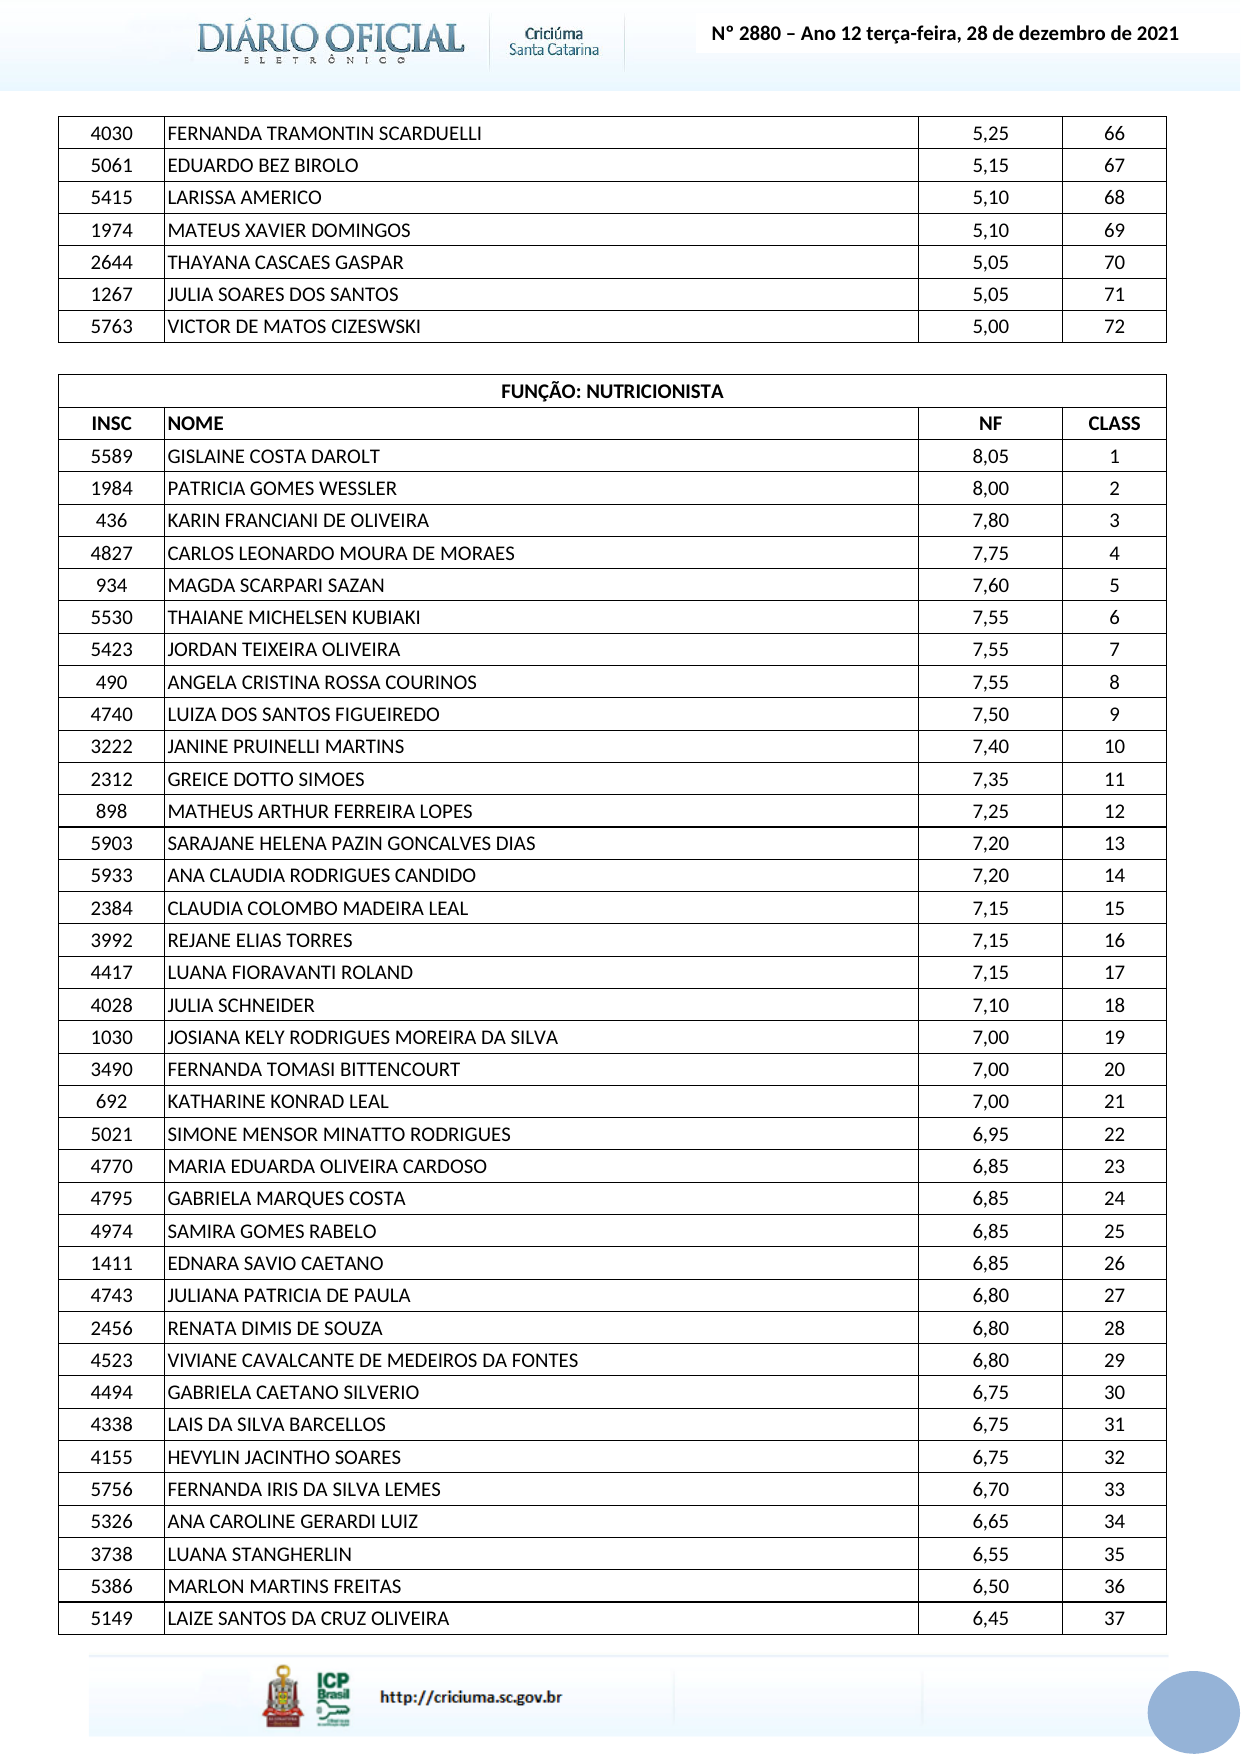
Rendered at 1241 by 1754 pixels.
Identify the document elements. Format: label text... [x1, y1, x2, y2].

table_cell 5386 [59, 1570, 164, 1601]
table_cell 26 [1063, 1247, 1166, 1278]
table_cell 3738 [59, 1538, 164, 1569]
table_cell JOSIANA KELY RODRIGUES MOREIRA DA SILVA [165, 1021, 918, 1052]
table_cell 934 [59, 569, 164, 600]
table_cell 5 [1063, 569, 1166, 600]
table_cell FUNÇÃO: NUTRICIONISTA [59, 375, 1166, 407]
table_cell 6,55 [919, 1538, 1062, 1569]
table_cell 71 [1063, 279, 1166, 310]
table_cell KATHARINE KONRAD LEAL [165, 1086, 918, 1117]
table_cell JULIA SCHNEIDER [165, 989, 918, 1020]
table_cell 6,75 [919, 1376, 1062, 1408]
table_cell 20 [1063, 1054, 1166, 1085]
table_cell LUANA STANGHERLIN [165, 1538, 918, 1569]
table_cell 7,35 [919, 763, 1062, 794]
table_cell MARLON MARTINS FREITAS [165, 1570, 918, 1601]
table_cell REJANE ELIAS TORRES [165, 924, 918, 956]
table_cell MAGDA SCARPARI SAZAN [165, 569, 918, 600]
table_cell THAIANE MICHELSEN KUBIAKI [165, 601, 918, 633]
table_cell 4155 [59, 1441, 164, 1472]
table_cell ANA CLAUDIA RODRIGUES CANDIDO [165, 860, 918, 891]
table_cell 13 [1063, 828, 1166, 859]
table_cell 490 [59, 666, 164, 697]
table_cell 2 [1063, 472, 1166, 503]
table_cell 1267 [59, 279, 164, 310]
table_cell 6,85 [919, 1150, 1062, 1182]
table_cell 3 [1063, 505, 1166, 536]
table_cell EDUARDO BEZ BIROLO [165, 149, 918, 181]
table_cell 66 [1063, 117, 1166, 148]
table_cell 5,10 [919, 214, 1062, 245]
table_cell 1984 [59, 472, 164, 503]
table_cell 5,00 [919, 311, 1062, 342]
table_cell JANINE PRUINELLI MARTINS [165, 731, 918, 762]
table_cell SIMONE MENSOR MINATTO RODRIGUES [165, 1118, 918, 1149]
table_cell GABRIELA MARQUES COSTA [165, 1183, 918, 1214]
table_cell 24 [1063, 1183, 1166, 1214]
table_cell LUANA FIORAVANTI ROLAND [165, 957, 918, 988]
table_cell 2384 [59, 892, 164, 923]
table_cell 4974 [59, 1215, 164, 1246]
table_cell 6,95 [919, 1118, 1062, 1149]
table_cell 7,20 [919, 828, 1062, 859]
table_cell 70 [1063, 246, 1166, 277]
table_cell SARAJANE HELENA PAZIN GONCALVES DIAS [165, 828, 918, 859]
table_cell 3490 [59, 1054, 164, 1085]
table_cell GABRIELA CAETANO SILVERIO [165, 1376, 918, 1408]
table_cell 12 [1063, 795, 1166, 826]
table_cell 436 [59, 505, 164, 536]
table_cell 5903 [59, 828, 164, 859]
table_cell 72 [1063, 311, 1166, 342]
table_cell [164, 343, 1166, 374]
table_cell VICTOR DE MATOS CIZESWSKI [165, 311, 918, 342]
table_cell 6,45 [919, 1603, 1062, 1634]
table_cell 6,75 [919, 1441, 1062, 1472]
table_cell 11 [1063, 763, 1166, 794]
table_cell NOME [165, 408, 918, 439]
table_cell 5021 [59, 1118, 164, 1149]
table_cell 1411 [59, 1247, 164, 1278]
table_cell 5763 [59, 311, 164, 342]
table_cell 4795 [59, 1183, 164, 1214]
table_cell PATRICIA GOMES WESSLER [165, 472, 918, 503]
table_cell 68 [1063, 182, 1166, 213]
table_cell 28 [1063, 1312, 1166, 1343]
table_cell 4030 [59, 117, 164, 148]
table_cell 4743 [59, 1280, 164, 1311]
table_cell 5589 [59, 440, 164, 471]
table_cell CARLOS LEONARDO MOURA DE MORAES [165, 537, 918, 568]
table_cell GREICE DOTTO SIMOES [165, 763, 918, 794]
table_cell GISLAINE COSTA DAROLT [165, 440, 918, 471]
table_cell 8,00 [919, 472, 1062, 503]
table_cell 29 [1063, 1344, 1166, 1375]
table_cell 9 [1063, 698, 1166, 729]
table_cell 5326 [59, 1506, 164, 1537]
table_cell 4740 [59, 698, 164, 729]
table_cell MATHEUS ARTHUR FERREIRA LOPES [165, 795, 918, 826]
table_cell 4028 [59, 989, 164, 1020]
table_cell 30 [1063, 1376, 1166, 1408]
table_cell EDNARA SAVIO CAETANO [165, 1247, 918, 1278]
table_cell 1974 [59, 214, 164, 245]
table_cell [59, 343, 164, 374]
table_cell 35 [1063, 1538, 1166, 1569]
table_cell 2456 [59, 1312, 164, 1343]
table_cell 5149 [59, 1603, 164, 1634]
table_cell HEVYLIN JACINTHO SOARES [165, 1441, 918, 1472]
table_cell 6,85 [919, 1183, 1062, 1214]
table_cell 5,15 [919, 149, 1062, 181]
table_cell 6,50 [919, 1570, 1062, 1601]
table_cell 22 [1063, 1118, 1166, 1149]
table_cell JULIANA PATRICIA DE PAULA [165, 1280, 918, 1311]
table_cell 7,55 [919, 601, 1062, 633]
table_cell MATEUS XAVIER DOMINGOS [165, 214, 918, 245]
table_cell CLAUDIA COLOMBO MADEIRA LEAL [165, 892, 918, 923]
table_cell 6,85 [919, 1247, 1062, 1278]
table_cell 3992 [59, 924, 164, 956]
table_cell 5933 [59, 860, 164, 891]
table_cell ANGELA CRISTINA ROSSA COURINOS [165, 666, 918, 697]
table_cell 7,00 [919, 1021, 1062, 1052]
table_cell 31 [1063, 1409, 1166, 1440]
table_cell 6,80 [919, 1344, 1062, 1375]
table_cell 7,80 [919, 505, 1062, 536]
table_cell 10 [1063, 731, 1166, 762]
table_cell 4494 [59, 1376, 164, 1408]
table_cell 16 [1063, 924, 1166, 956]
table_cell 5,10 [919, 182, 1062, 213]
table_cell 5,05 [919, 279, 1062, 310]
table_cell 6,80 [919, 1312, 1062, 1343]
table_cell 23 [1063, 1150, 1166, 1182]
table_cell 4827 [59, 537, 164, 568]
table_cell VIVIANE CAVALCANTE DE MEDEIROS DA FONTES [165, 1344, 918, 1375]
table_cell 4523 [59, 1344, 164, 1375]
table_cell JULIA SOARES DOS SANTOS [165, 279, 918, 310]
table_cell 4417 [59, 957, 164, 988]
table_cell 7,10 [919, 989, 1062, 1020]
table_cell 1030 [59, 1021, 164, 1052]
table_cell 69 [1063, 214, 1166, 245]
table_cell 18 [1063, 989, 1166, 1020]
table_cell 898 [59, 795, 164, 826]
table_cell 7,55 [919, 634, 1062, 665]
table_cell 1 [1063, 440, 1166, 471]
table_cell FERNANDA TRAMONTIN SCARDUELLI [165, 117, 918, 148]
table_cell 6,65 [919, 1506, 1062, 1537]
table_cell CLASS [1063, 408, 1166, 439]
table_cell 7,60 [919, 569, 1062, 600]
table_cell 8 [1063, 666, 1166, 697]
table_cell 5530 [59, 601, 164, 633]
table_cell 14 [1063, 860, 1166, 891]
table_cell JORDAN TEIXEIRA OLIVEIRA [165, 634, 918, 665]
table_cell LARISSA AMERICO [165, 182, 918, 213]
table_cell 7,00 [919, 1086, 1062, 1117]
table_cell FERNANDA IRIS DA SILVA LEMES [165, 1473, 918, 1504]
table_cell 7,15 [919, 924, 1062, 956]
table_cell LAIZE SANTOS DA CRUZ OLIVEIRA [165, 1603, 918, 1634]
table_cell 7,15 [919, 892, 1062, 923]
table_cell 25 [1063, 1215, 1166, 1246]
table_cell 5,05 [919, 246, 1062, 277]
table_cell KARIN FRANCIANI DE OLIVEIRA [165, 505, 918, 536]
table_cell 4 [1063, 537, 1166, 568]
table_cell 32 [1063, 1441, 1166, 1472]
table_cell 6,75 [919, 1409, 1062, 1440]
table_cell 7,75 [919, 537, 1062, 568]
table_cell 15 [1063, 892, 1166, 923]
table_cell 5415 [59, 182, 164, 213]
table_cell 5061 [59, 149, 164, 181]
table_cell 5423 [59, 634, 164, 665]
table_cell 6,85 [919, 1215, 1062, 1246]
table_cell 33 [1063, 1473, 1166, 1504]
table_cell RENATA DIMIS DE SOUZA [165, 1312, 918, 1343]
table_cell FERNANDA TOMASI BITTENCOURT [165, 1054, 918, 1085]
table_cell 36 [1063, 1570, 1166, 1601]
table_cell SAMIRA GOMES RABELO [165, 1215, 918, 1246]
table_cell 6 [1063, 601, 1166, 633]
table_cell 4338 [59, 1409, 164, 1440]
table_cell 4770 [59, 1150, 164, 1182]
table_cell 5,25 [919, 117, 1062, 148]
table_cell 37 [1063, 1603, 1166, 1634]
table_cell 6,70 [919, 1473, 1062, 1504]
table_cell MARIA EDUARDA OLIVEIRA CARDOSO [165, 1150, 918, 1182]
table_cell 7,00 [919, 1054, 1062, 1085]
table_cell 21 [1063, 1086, 1166, 1117]
table_cell 67 [1063, 149, 1166, 181]
table_cell 7,15 [919, 957, 1062, 988]
table_cell 692 [59, 1086, 164, 1117]
table_cell LUIZA DOS SANTOS FIGUEIREDO [165, 698, 918, 729]
table_cell 3222 [59, 731, 164, 762]
table_cell 6,80 [919, 1280, 1062, 1311]
table_cell 27 [1063, 1280, 1166, 1311]
table_cell NF [919, 408, 1062, 439]
table_cell LAIS DA SILVA BARCELLOS [165, 1409, 918, 1440]
table_cell 2312 [59, 763, 164, 794]
table_cell 7,55 [919, 666, 1062, 697]
table_cell 34 [1063, 1506, 1166, 1537]
table_cell 8,05 [919, 440, 1062, 471]
table_cell ANA CAROLINE GERARDI LUIZ [165, 1506, 918, 1537]
table_cell 7,40 [919, 731, 1062, 762]
table_cell 7,25 [919, 795, 1062, 826]
table_cell 7 [1063, 634, 1166, 665]
table_cell INSC [59, 408, 164, 439]
table_cell 17 [1063, 957, 1166, 988]
table_cell 5756 [59, 1473, 164, 1504]
table_cell 7,50 [919, 698, 1062, 729]
table_cell 2644 [59, 246, 164, 277]
table_cell 19 [1063, 1021, 1166, 1052]
table_cell THAYANA CASCAES GASPAR [165, 246, 918, 277]
table_cell 7,20 [919, 860, 1062, 891]
